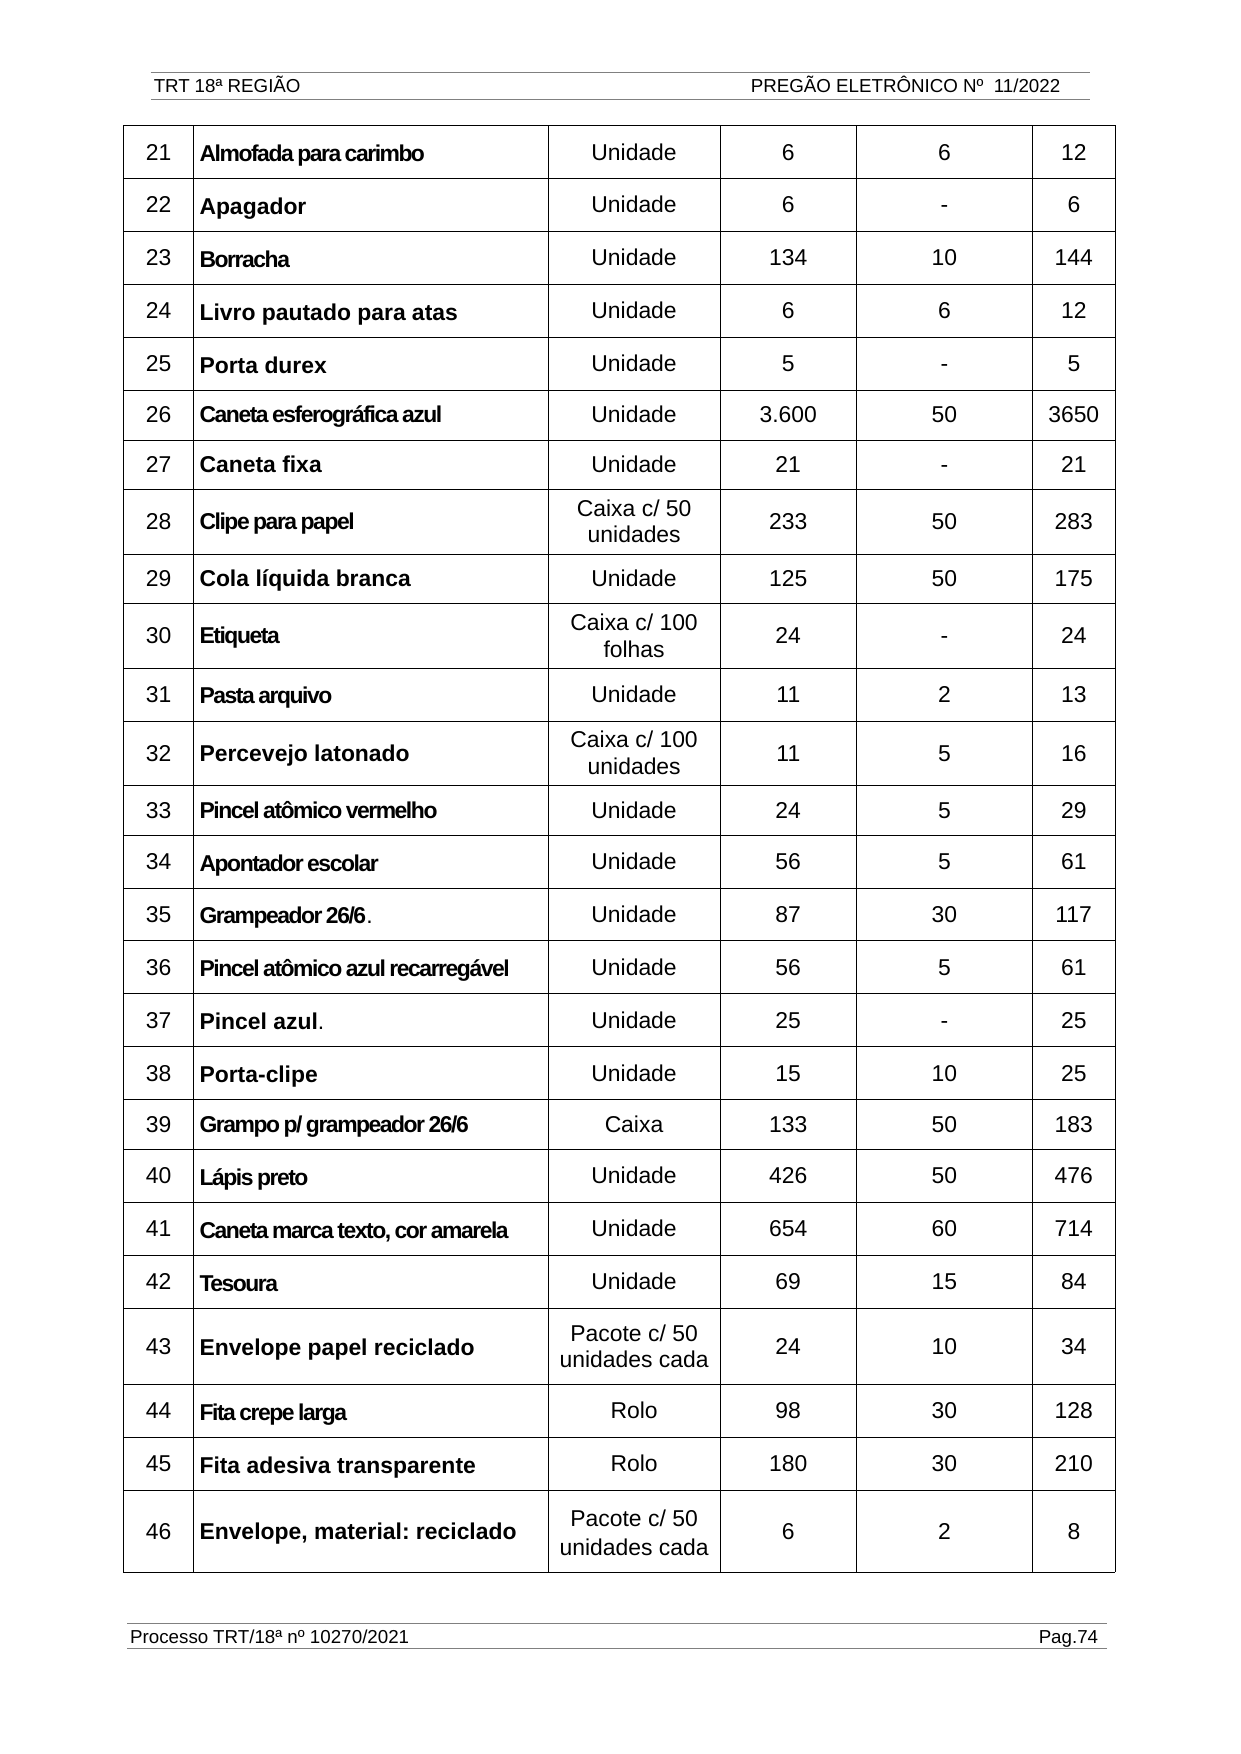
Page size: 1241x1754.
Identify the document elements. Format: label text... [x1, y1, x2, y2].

table_cell 46 [124, 1491, 193, 1572]
table_cell 60 [857, 1203, 1032, 1255]
table_cell 180 [721, 1438, 856, 1490]
table_cell 25 [1033, 994, 1115, 1046]
table_cell 43 [124, 1309, 193, 1384]
table_cell Pincel atômico vermelho [194, 786, 548, 834]
table_cell 13 [1033, 669, 1115, 721]
table_cell 175 [1033, 555, 1115, 603]
table_cell 32 [124, 722, 193, 785]
table_cell 11 [721, 669, 856, 721]
table_cell 128 [1033, 1385, 1115, 1437]
table_cell 29 [1033, 786, 1115, 834]
table_cell Cola líquida branca [194, 555, 548, 603]
table_cell 27 [124, 441, 193, 489]
table_cell 133 [721, 1100, 856, 1149]
table_cell 714 [1033, 1203, 1115, 1255]
table_cell 5 [1033, 338, 1115, 390]
table_cell Tesoura [194, 1256, 548, 1308]
table_cell 8 [1033, 1491, 1115, 1572]
table_cell 283 [1033, 490, 1115, 553]
table_cell Unidade [549, 1150, 720, 1202]
table_cell 34 [1033, 1309, 1115, 1384]
table_cell Apontador escolar [194, 836, 548, 887]
table_cell 24 [1033, 604, 1115, 668]
table_cell 3650 [1033, 391, 1115, 439]
table_cell 44 [124, 1385, 193, 1437]
table_cell 25 [124, 338, 193, 390]
table_cell 21 [1033, 441, 1115, 489]
table_cell 38 [124, 1047, 193, 1099]
table_cell 87 [721, 889, 856, 940]
table_cell 35 [124, 889, 193, 940]
table_cell 6 [721, 179, 856, 231]
table_cell Pacote c/ 50 unidades cada [549, 1309, 720, 1384]
table_cell 12 [1033, 126, 1115, 178]
table_cell Caixa [549, 1100, 720, 1149]
table_cell 10 [857, 1309, 1032, 1384]
table_cell Unidade [549, 941, 720, 993]
table_cell Unidade [549, 285, 720, 337]
table_cell Unidade [549, 179, 720, 231]
table_cell 2 [857, 1491, 1032, 1572]
table_cell 5 [857, 836, 1032, 887]
table_cell Envelope papel reciclado [194, 1309, 548, 1384]
table_cell 25 [721, 994, 856, 1046]
table_cell Grampeador 26/6. [194, 889, 548, 940]
table_cell - [857, 994, 1032, 1046]
table_cell Percevejo latonado [194, 722, 548, 785]
table_cell Caixa c/ 100 unidades [549, 722, 720, 785]
table_cell 24 [721, 604, 856, 668]
table_cell 50 [857, 490, 1032, 553]
table_cell 50 [857, 555, 1032, 603]
table_cell 25 [1033, 1047, 1115, 1099]
table_cell 42 [124, 1256, 193, 1308]
table_cell 36 [124, 941, 193, 993]
table_cell Fita crepe larga [194, 1385, 548, 1437]
table_cell 39 [124, 1100, 193, 1149]
table_cell Fita adesiva transparente [194, 1438, 548, 1490]
table_cell Pasta arquivo [194, 669, 548, 721]
table_cell Rolo [549, 1385, 720, 1437]
table_cell 5 [857, 722, 1032, 785]
table_cell 28 [124, 490, 193, 553]
table_cell Unidade [549, 889, 720, 940]
table_cell 40 [124, 1150, 193, 1202]
table_cell 183 [1033, 1100, 1115, 1149]
table_cell Lápis preto [194, 1150, 548, 1202]
table_cell 16 [1033, 722, 1115, 785]
table_cell Caneta fixa [194, 441, 548, 489]
table_cell 34 [124, 836, 193, 887]
table_cell 5 [857, 786, 1032, 834]
table_cell Apagador [194, 179, 548, 231]
table_cell Envelope, material: reciclado [194, 1491, 548, 1572]
table_cell 69 [721, 1256, 856, 1308]
table_cell Caneta esferográfica azul [194, 391, 548, 439]
table_cell 117 [1033, 889, 1115, 940]
table_cell 210 [1033, 1438, 1115, 1490]
table_cell 84 [1033, 1256, 1115, 1308]
table_cell 41 [124, 1203, 193, 1255]
table_cell 6 [1033, 179, 1115, 231]
table_cell Pacote c/ 50 unidades cada [549, 1491, 720, 1572]
table_cell 5 [721, 338, 856, 390]
table_cell Unidade [549, 669, 720, 721]
table_cell Grampo p/ grampeador 26/6 [194, 1100, 548, 1149]
table_cell 3.600 [721, 391, 856, 439]
table_cell Unidade [549, 338, 720, 390]
table_cell 24 [124, 285, 193, 337]
table_cell Caixa c/ 100 folhas [549, 604, 720, 668]
table_cell Unidade [549, 232, 720, 284]
table_cell 30 [857, 1385, 1032, 1437]
table_cell Borracha [194, 232, 548, 284]
table_cell 31 [124, 669, 193, 721]
table_cell 6 [721, 285, 856, 337]
table_cell 6 [721, 1491, 856, 1572]
table_cell 98 [721, 1385, 856, 1437]
table_cell Unidade [549, 1203, 720, 1255]
table_cell 21 [124, 126, 193, 178]
table_cell 24 [721, 1309, 856, 1384]
table_cell 29 [124, 555, 193, 603]
table_cell 50 [857, 1100, 1032, 1149]
table_cell 426 [721, 1150, 856, 1202]
table_cell 50 [857, 1150, 1032, 1202]
table_cell 45 [124, 1438, 193, 1490]
table_cell 476 [1033, 1150, 1115, 1202]
table_cell 22 [124, 179, 193, 231]
table_cell 5 [857, 941, 1032, 993]
table_cell Unidade [549, 126, 720, 178]
table_cell Livro pautado para atas [194, 285, 548, 337]
table_cell 6 [857, 285, 1032, 337]
table_cell - [857, 441, 1032, 489]
table_cell 56 [721, 941, 856, 993]
table_cell Porta durex [194, 338, 548, 390]
table_cell Unidade [549, 786, 720, 834]
table_cell Unidade [549, 391, 720, 439]
table_cell 233 [721, 490, 856, 553]
table_cell Pincel atômico azul recarregável [194, 941, 548, 993]
table_cell 50 [857, 391, 1032, 439]
table_cell 15 [721, 1047, 856, 1099]
table_cell 26 [124, 391, 193, 439]
table_cell 6 [721, 126, 856, 178]
table_cell Porta-clipe [194, 1047, 548, 1099]
table_cell 21 [721, 441, 856, 489]
table_cell Unidade [549, 836, 720, 887]
table_cell Almofada para carimbo [194, 126, 548, 178]
table_cell - [857, 338, 1032, 390]
table_cell 30 [857, 889, 1032, 940]
table_cell 33 [124, 786, 193, 834]
table_cell 134 [721, 232, 856, 284]
table_cell - [857, 604, 1032, 668]
table_cell 15 [857, 1256, 1032, 1308]
table_cell Rolo [549, 1438, 720, 1490]
table_cell 23 [124, 232, 193, 284]
table_cell 2 [857, 669, 1032, 721]
table_cell Pincel azul. [194, 994, 548, 1046]
table_cell Unidade [549, 1256, 720, 1308]
table_cell 30 [124, 604, 193, 668]
table_cell 56 [721, 836, 856, 887]
table_cell Etiqueta [194, 604, 548, 668]
table_cell Caneta marca texto, cor amarela [194, 1203, 548, 1255]
table_cell Unidade [549, 994, 720, 1046]
table_cell 125 [721, 555, 856, 603]
table_cell 12 [1033, 285, 1115, 337]
table_cell Clipe para papel [194, 490, 548, 553]
table_cell 11 [721, 722, 856, 785]
table_cell Unidade [549, 441, 720, 489]
table_cell Unidade [549, 555, 720, 603]
table_cell Caixa c/ 50 unidades [549, 490, 720, 553]
table_cell Unidade [549, 1047, 720, 1099]
table_cell - [857, 179, 1032, 231]
table_cell 10 [857, 1047, 1032, 1099]
table_cell 144 [1033, 232, 1115, 284]
table_cell 6 [857, 126, 1032, 178]
table_cell 61 [1033, 836, 1115, 887]
table_cell 30 [857, 1438, 1032, 1490]
table_cell 61 [1033, 941, 1115, 993]
table_cell 37 [124, 994, 193, 1046]
table_cell 654 [721, 1203, 856, 1255]
table_cell 10 [857, 232, 1032, 284]
table_cell 24 [721, 786, 856, 834]
